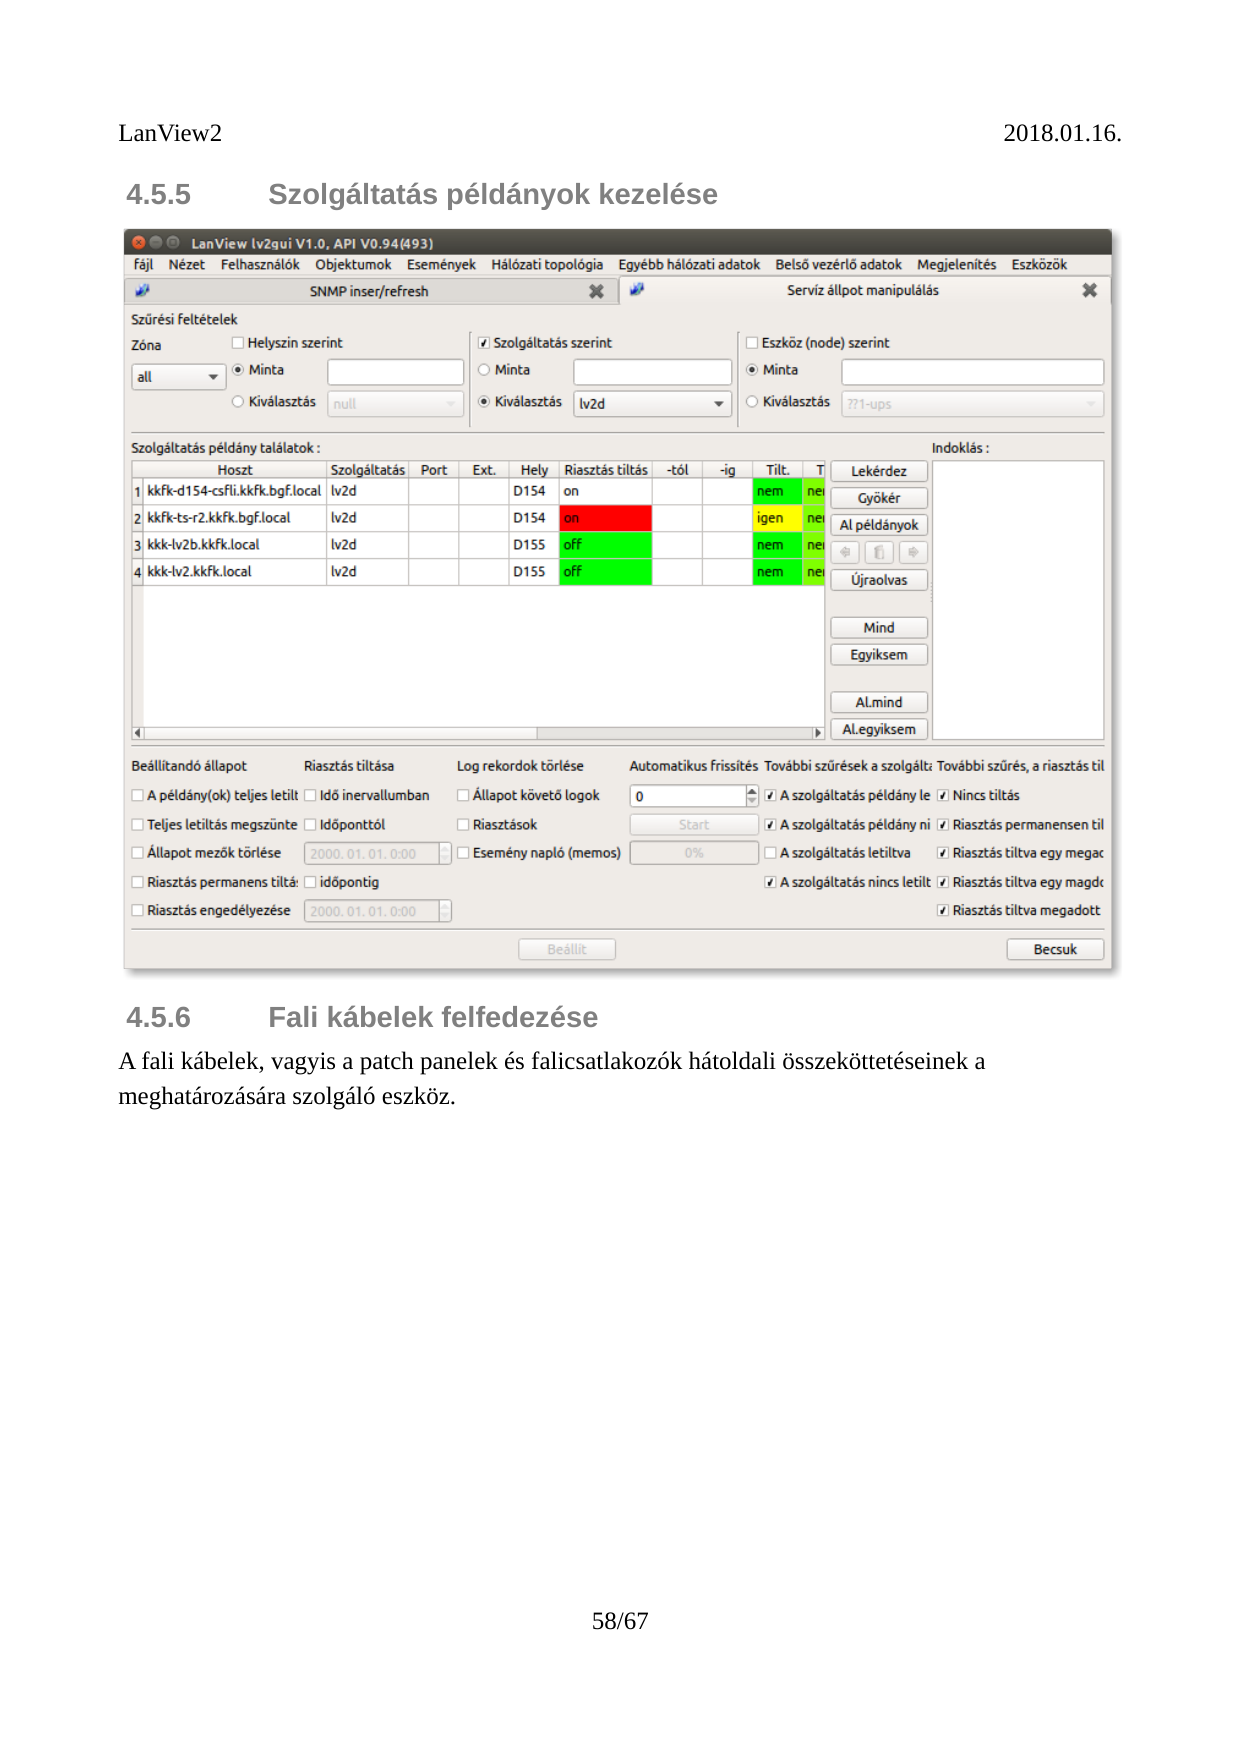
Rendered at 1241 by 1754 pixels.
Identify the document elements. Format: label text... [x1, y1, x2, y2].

subtitle Szolgáltatás példányok kezelése [118, 177, 1122, 211]
subtitle Fali kábelek felfedezése [118, 1000, 1122, 1034]
picture [118, 223, 1123, 980]
text A fali kábelek, vagyis a patch panelek és falicsatlakozók hátoldali összeköttetéseinek a meghatározására szolgáló eszköz. [118, 1046, 1122, 1109]
